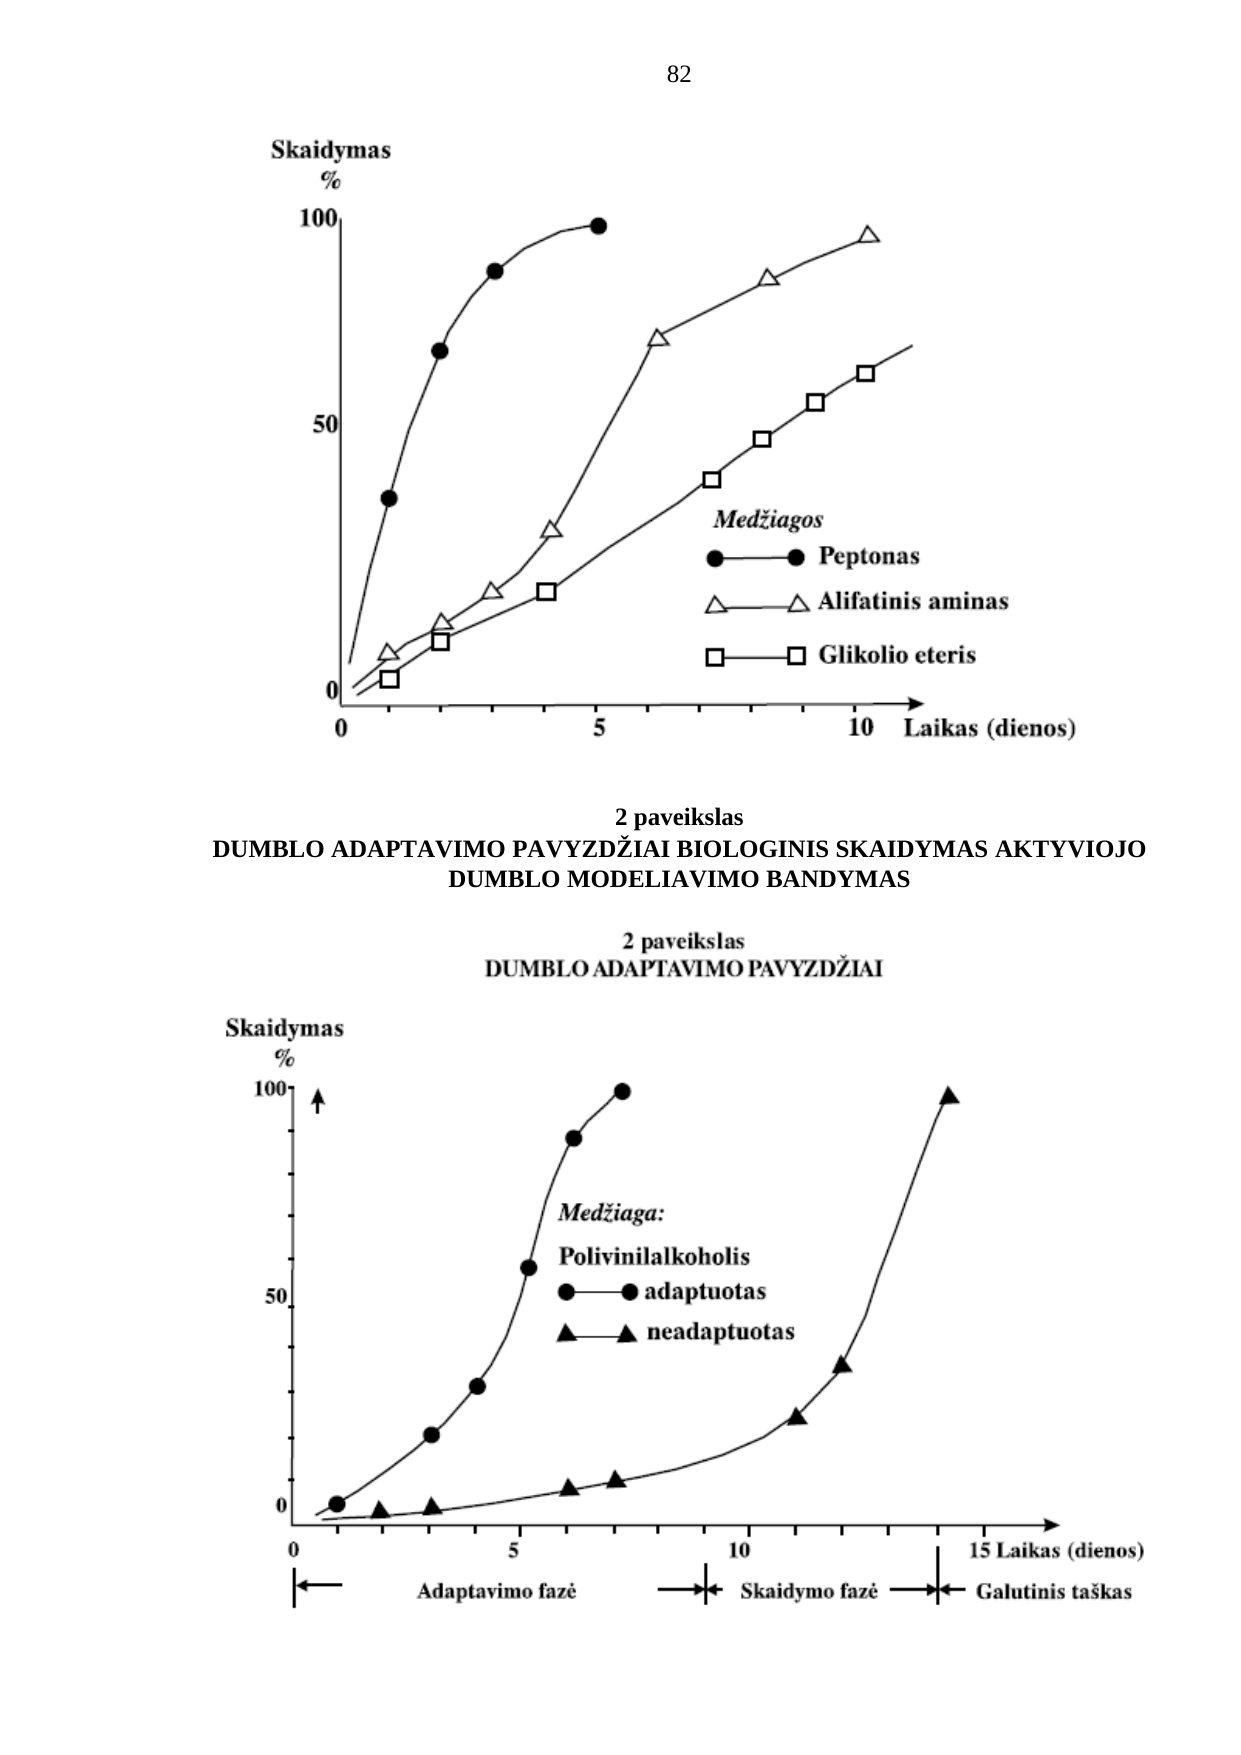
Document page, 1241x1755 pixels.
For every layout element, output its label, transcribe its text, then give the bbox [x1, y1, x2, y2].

text Dumblo adaptavimo pavyzdžiai BIOloginis skaidymas Aktyviojo dumblo modeliavimo bandymas [177, 830, 1181, 893]
text 2 paveikslas [177, 802, 1181, 830]
